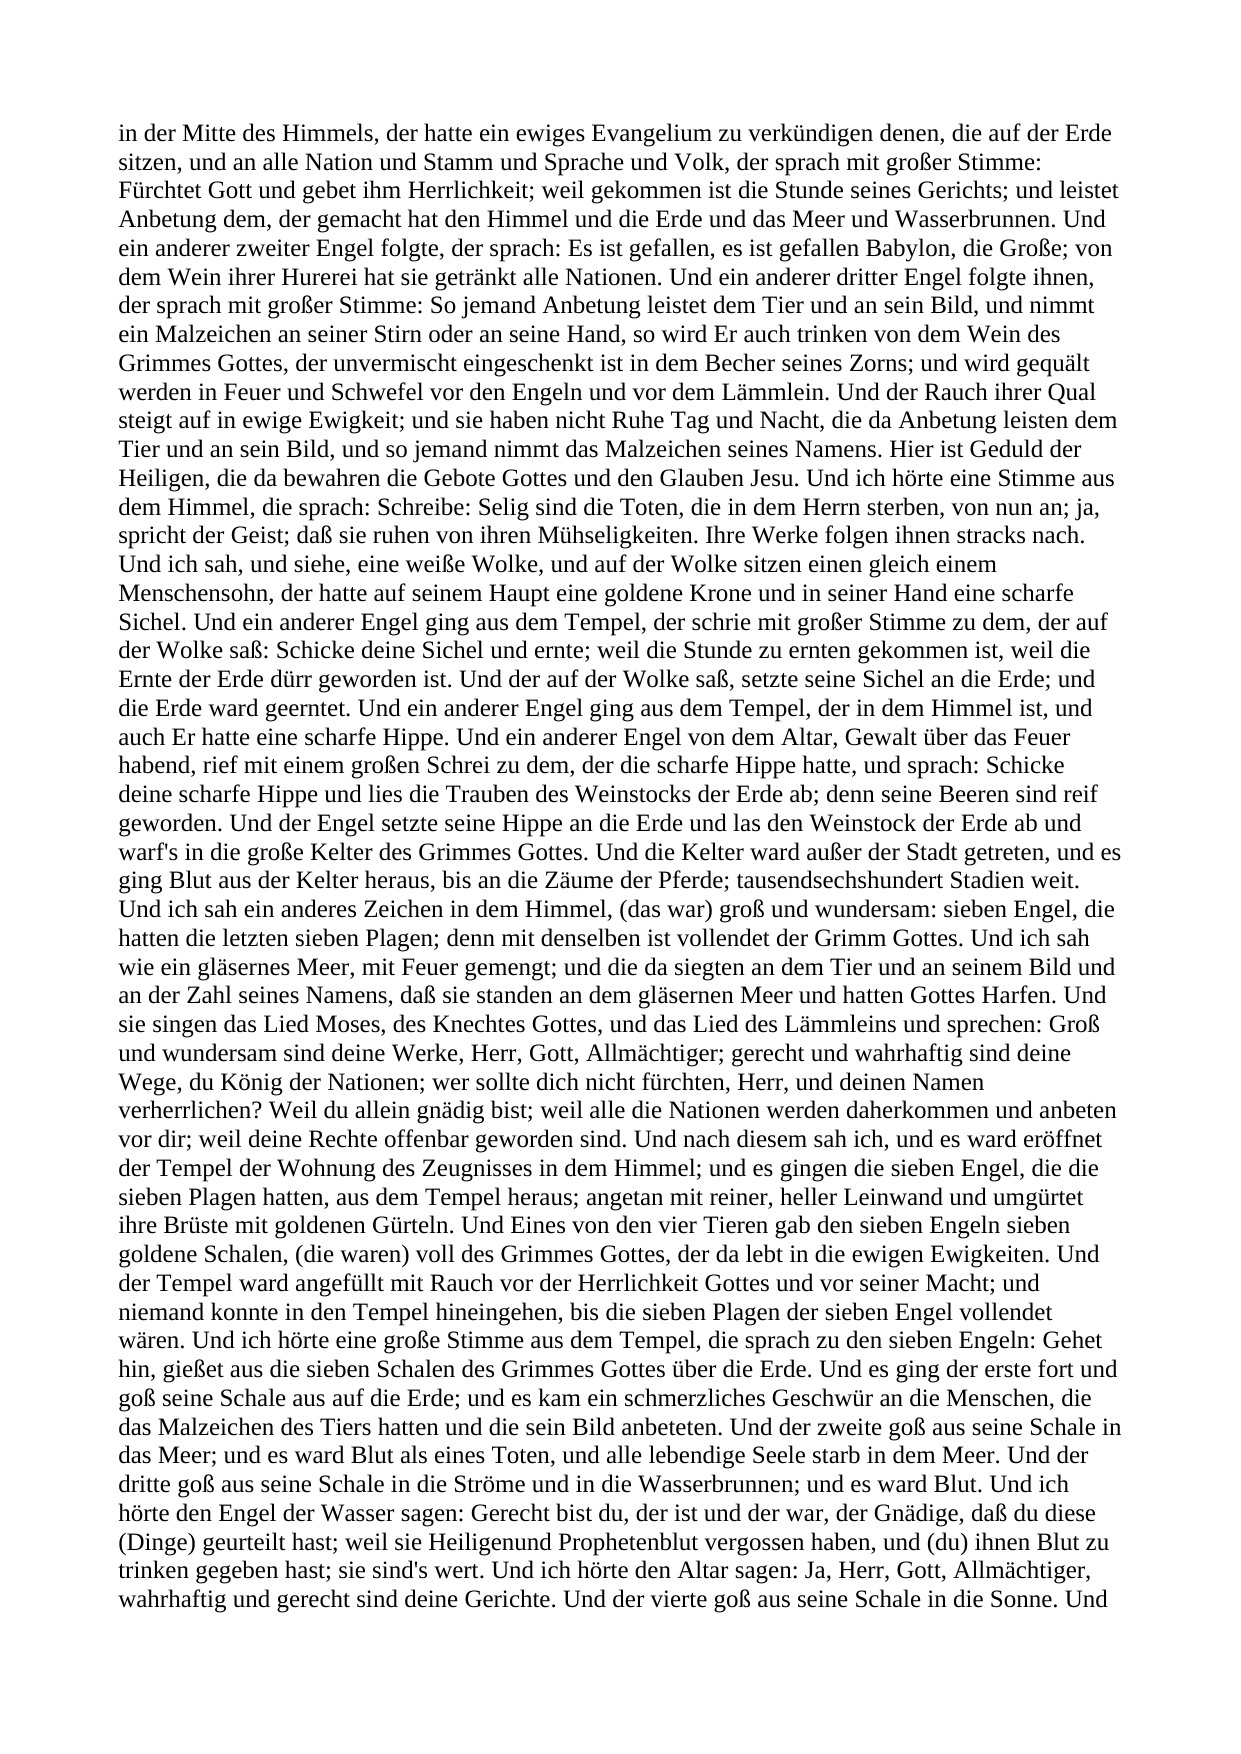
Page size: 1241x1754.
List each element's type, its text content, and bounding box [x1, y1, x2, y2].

text in der Mitte des Himmels, der hatte ein ewiges Evangelium zu verkündigen denen, die auf der Erde sitzen, und an alle Nation und Stamm und Sprache und Volk, der sprach mit großer Stimme: Fürchtet Gott und gebet ihm Herrlichkeit; weil gekommen ist die Stunde seines Gerichts; und leistet Anbetung dem, der gemacht hat den Himmel und die Erde und das Meer und Wasserbrunnen. Und ein anderer zweiter Engel folgte, der sprach: Es ist gefallen, es ist gefallen Babylon, die Große; von dem Wein ihrer Hurerei hat sie getränkt alle Nationen. Und ein anderer dritter Engel folgte ihnen, der sprach mit großer Stimme: So jemand Anbetung leistet dem Tier und an sein Bild, und nimmt ein Malzeichen an seiner Stirn oder an seine Hand, so wird Er auch trinken von dem Wein des Grimmes Gottes, der unvermischt eingeschenkt ist in dem Becher seines Zorns; und wird gequält werden in Feuer und Schwefel vor den Engeln und vor dem Lämmlein. Und der Rauch ihrer Qual steigt auf in ewige Ewigkeit; und sie haben nicht Ruhe Tag und Nacht, die da Anbetung leisten dem Tier und an sein Bild, und so jemand nimmt das Malzeichen seines Namens. Hier ist Geduld der Heiligen, die da bewahren die Gebote Gottes und den Glauben Jesu. Und ich hörte eine Stimme aus dem Himmel, die sprach: Schreibe: Selig sind die Toten, die in dem Herrn sterben, von nun an; ja, spricht der Geist; daß sie ruhen von ihren Mühseligkeiten. Ihre Werke folgen ihnen stracks nach. Und ich sah, und siehe, eine weiße Wolke, und auf der Wolke sitzen einen gleich einem Menschensohn, der hatte auf seinem Haupt eine goldene Krone und in seiner Hand eine scharfe Sichel. Und ein anderer Engel ging aus dem Tempel, der schrie mit großer Stimme zu dem, der auf der Wolke saß: Schicke deine Sichel und ernte; weil die Stunde zu ernten gekommen ist, weil die Ernte der Erde dürr geworden ist. Und der auf der Wolke saß, setzte seine Sichel an die Erde; und die Erde ward geerntet. Und ein anderer Engel ging aus dem Tempel, der in dem Himmel ist, und auch Er hatte eine scharfe Hippe. Und ein anderer Engel von dem Altar, Gewalt über das Feuer habend, rief mit einem großen Schrei zu dem, der die scharfe Hippe hatte, und sprach: Schicke deine scharfe Hippe und lies die Trauben des Weinstocks der Erde ab; denn seine Beeren sind reif geworden. Und der Engel setzte seine Hippe an die Erde und las den Weinstock der Erde ab und warf's in die große Kelter des Grimmes Gottes. Und die Kelter ward außer der Stadt getreten, und es ging Blut aus der Kelter heraus, bis an die Zäume der Pferde; tausendsechshundert Stadien weit. Und ich sah ein anderes Zeichen in dem Himmel, (das war) groß und wundersam: sieben Engel, die hatten die letzten sieben Plagen; denn mit denselben ist vollendet der Grimm Gottes. Und ich sah wie ein gläsernes Meer, mit Feuer gemengt; und die da siegten an dem Tier und an seinem Bild und an der Zahl seines Namens, daß sie standen an dem gläsernen Meer und hatten Gottes Harfen. Und sie singen das Lied Moses, des Knechtes Gottes, und das Lied des Lämmleins und sprechen: Groß und wundersam sind deine Werke, Herr, Gott, Allmächtiger; gerecht und wahrhaftig sind deine Wege, du König der Nationen; wer sollte dich nicht fürchten, Herr, und deinen Namen verherrlichen? Weil du allein gnädig bist; weil alle die Nationen werden daherkommen und anbeten vor dir; weil deine Rechte offenbar geworden sind. Und nach diesem sah ich, und es ward eröffnet der Tempel der Wohnung des Zeugnisses in dem Himmel; und es gingen die sieben Engel, die die sieben Plagen hatten, aus dem Tempel heraus; angetan mit reiner, heller Leinwand und umgürtet ihre Brüste mit goldenen Gürteln. Und Eines von den vier Tieren gab den sieben Engeln sieben goldene Schalen, (die waren) voll des Grimmes Gottes, der da lebt in die ewigen Ewigkeiten. Und der Tempel ward angefüllt mit Rauch vor der Herrlichkeit Gottes und vor seiner Macht; und niemand konnte in den Tempel hineingehen, bis die sieben Plagen der sieben Engel vollendet wären. Und ich hörte eine große Stimme aus dem Tempel, die sprach zu den sieben Engeln: Gehet hin, gießet aus die sieben Schalen des Grimmes Gottes über die Erde. Und es ging der erste fort und goß seine Schale aus auf die Erde; und es kam ein schmerzliches Geschwür an die Menschen, die das Malzeichen des Tiers hatten und die sein Bild anbeteten. Und der zweite goß aus seine Schale in das Meer; und es ward Blut als eines Toten, und alle lebendige Seele starb in dem Meer. Und der dritte goß aus seine Schale in die Ströme und in die Wasserbrunnen; und es ward Blut. Und ich hörte den Engel der Wasser sagen: Gerecht bist du, der ist und der war, der Gnädige, daß du diese (Dinge) geurteilt hast; weil sie Heiligenund Prophetenblut vergossen haben, und (du) ihnen Blut zu trinken gegeben hast; sie sind's wert. Und ich hörte den Altar sagen: Ja, Herr, Gott, Allmächtiger, wahrhaftig und gerecht sind deine Gerichte. Und der vierte goß aus seine Schale in die Sonne. Und [118, 118, 1122, 1613]
